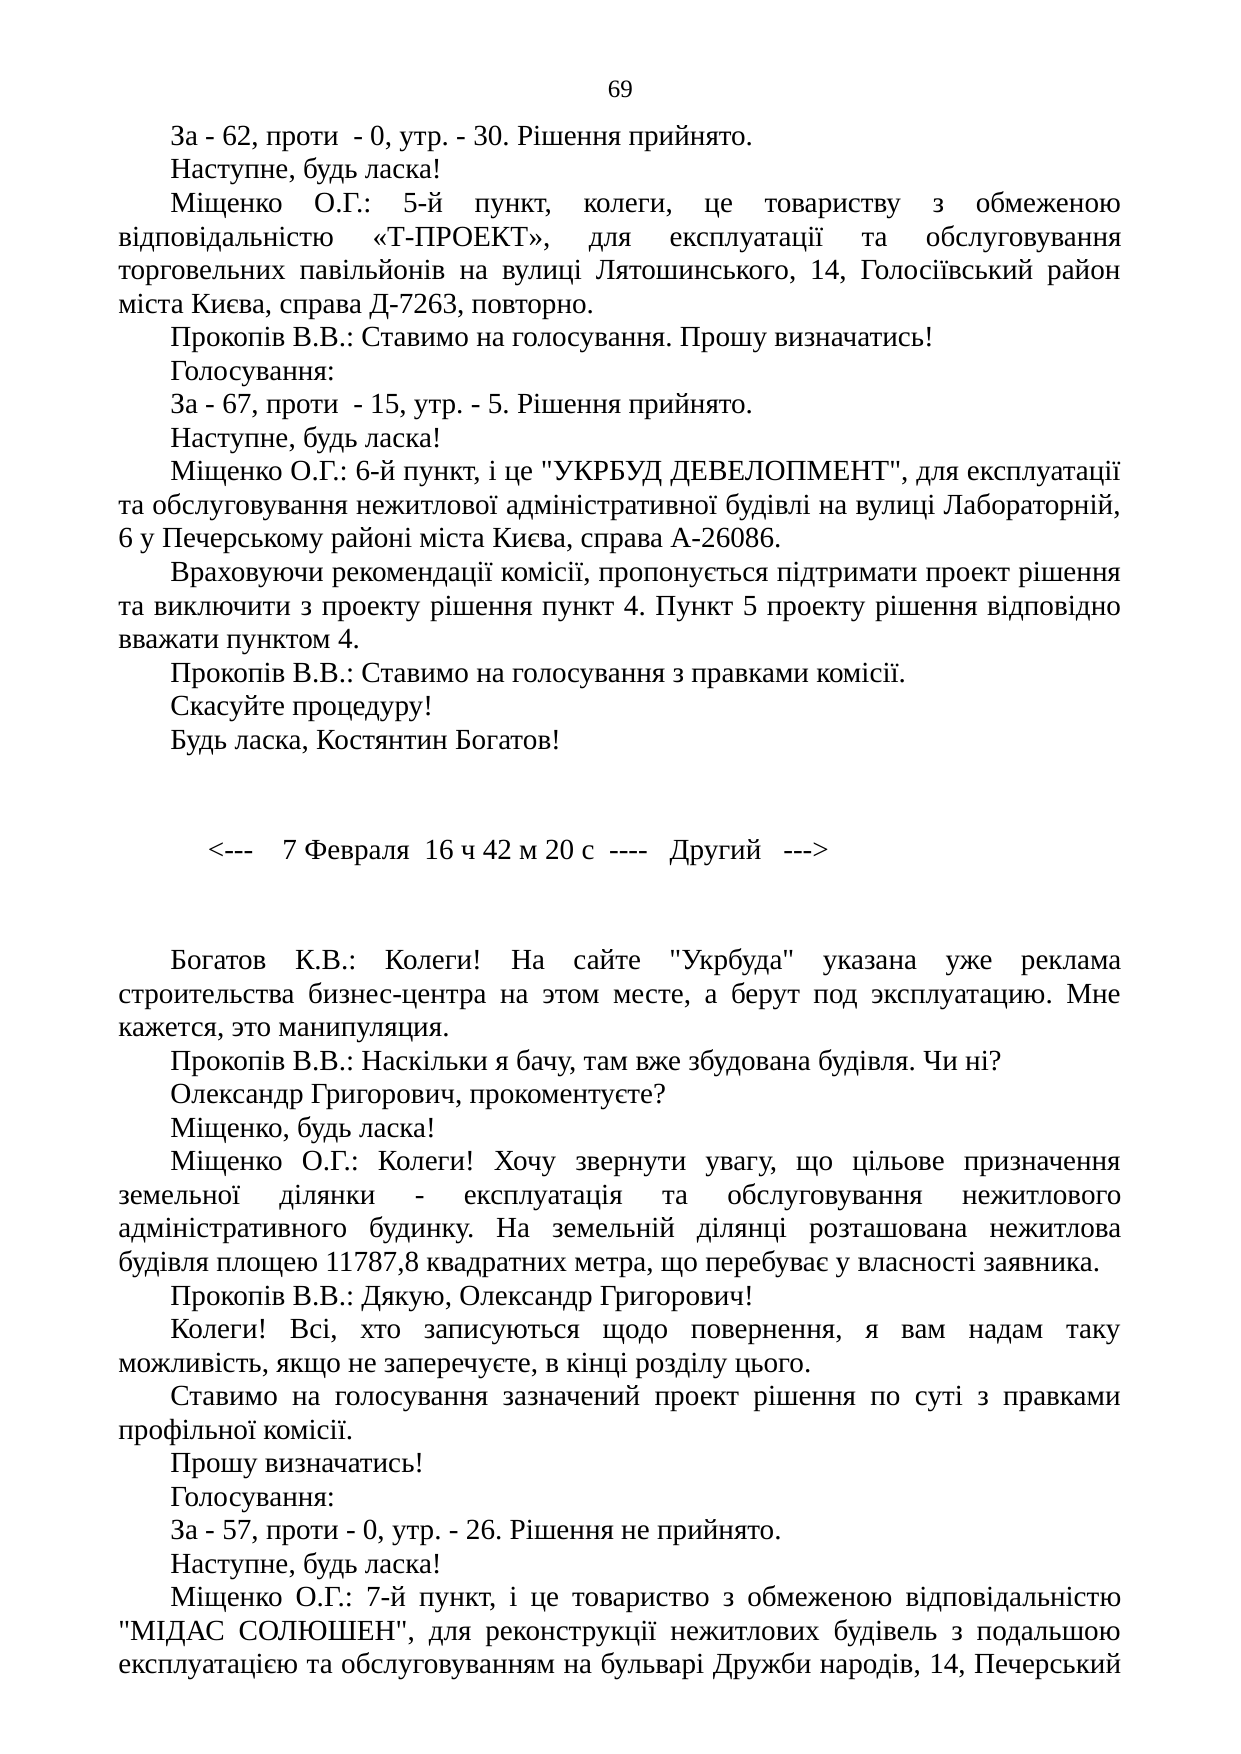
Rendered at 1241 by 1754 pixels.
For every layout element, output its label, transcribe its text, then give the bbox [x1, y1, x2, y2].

text Прокопів В.В.: Ставимо на голосування з правками комісії. [118, 655, 1122, 688]
text Прошу визначатись! [118, 1445, 1122, 1479]
text Враховуючи рекомендації комісії, пропонується підтримати проект рішення та виключити з проекту рішення пункт 4. Пункт 5 проекту рішення відповідно вважати пунктом 4. [118, 554, 1122, 655]
text Прокопів В.В.: Наскільки я бачу, там вже збудована будівля. Чи ні? [118, 1043, 1122, 1076]
text <--- 7 Февраля 16 ч 42 м 20 с ---- Другий ---> [118, 789, 1122, 875]
text Наступне, будь ласка! [118, 420, 1122, 453]
text Міщенко, будь ласка! [118, 1110, 1122, 1143]
text Ставимо на голосування зазначений проект рішення по суті з правками профільної комісії. [118, 1378, 1122, 1445]
text За - 67, проти - 15, утр. - 5. Рішення прийнято. [118, 386, 1122, 420]
text Прокопів В.В.: Дякую, Олександр Григорович! [118, 1278, 1122, 1311]
text Колеги! Всі, хто записуються щодо повернення, я вам надам таку можливість, якщо не заперечуєте, в кінці розділу цього. [118, 1311, 1122, 1378]
text За - 62, проти - 0, утр. - 30. Рішення прийнято. [118, 118, 1122, 152]
text Наступне, будь ласка! [118, 1546, 1122, 1579]
text Міщенко О.Г.: Колеги! Хочу звернути увагу, що цільове призначення земельної ділянки - експлуатація та обслуговування нежитлового адміністративного будинку. На земельній ділянці розташована нежитлова будівля площею 11787,8 квадратних метра, що перебуває у власності заявника. [118, 1143, 1122, 1278]
text Голосування: [118, 353, 1122, 386]
text Будь ласка, Костянтин Богатов! [118, 722, 1122, 755]
text Міщенко О.Г.: 7-й пункт, і це товариство з обмеженою відповідальністю "МІДАС СОЛЮШЕН", для реконструкції нежитлових будівель з подальшою експлуатацією та обслуговуванням на бульварі Дружби народів, 14, Печерський [118, 1579, 1122, 1680]
text За - 57, проти - 0, утр. - 26. Рішення не прийнято. [118, 1512, 1122, 1546]
text Олександр Григорович, прокоментуєте? [118, 1076, 1122, 1110]
text Міщенко О.Г.: 5-й пункт, колеги, це товариству з обмеженою відповідальністю «Т-ПРОЕКТ», для експлуатації та обслуговування торговельних павільйонів на вулиці Лятошинського, 14, Голосіївський район міста Києва, справа Д-7263, повторно. [118, 185, 1122, 319]
text Прокопів В.В.: Ставимо на голосування. Прошу визначатись! [118, 319, 1122, 353]
text Наступне, будь ласка! [118, 152, 1122, 185]
text Міщенко О.Г.: 6-й пункт, і це "УКРБУД ДЕВЕЛОПМЕНТ", для експлуатації та обслуговування нежитлової адміністративної будівлі на вулиці Лабораторній, 6 у Печерському районі міста Києва, справа А-26086. [118, 453, 1122, 554]
text Богатов К.В.: Колеги! На сайте "Укрбуда" указана уже реклама строительства бизнес-центра на этом месте, а берут под эксплуатацию. Мне кажется, это манипуляция. [118, 942, 1122, 1043]
text Скасуйте процедуру! [118, 688, 1122, 722]
text Голосування: [118, 1479, 1122, 1512]
